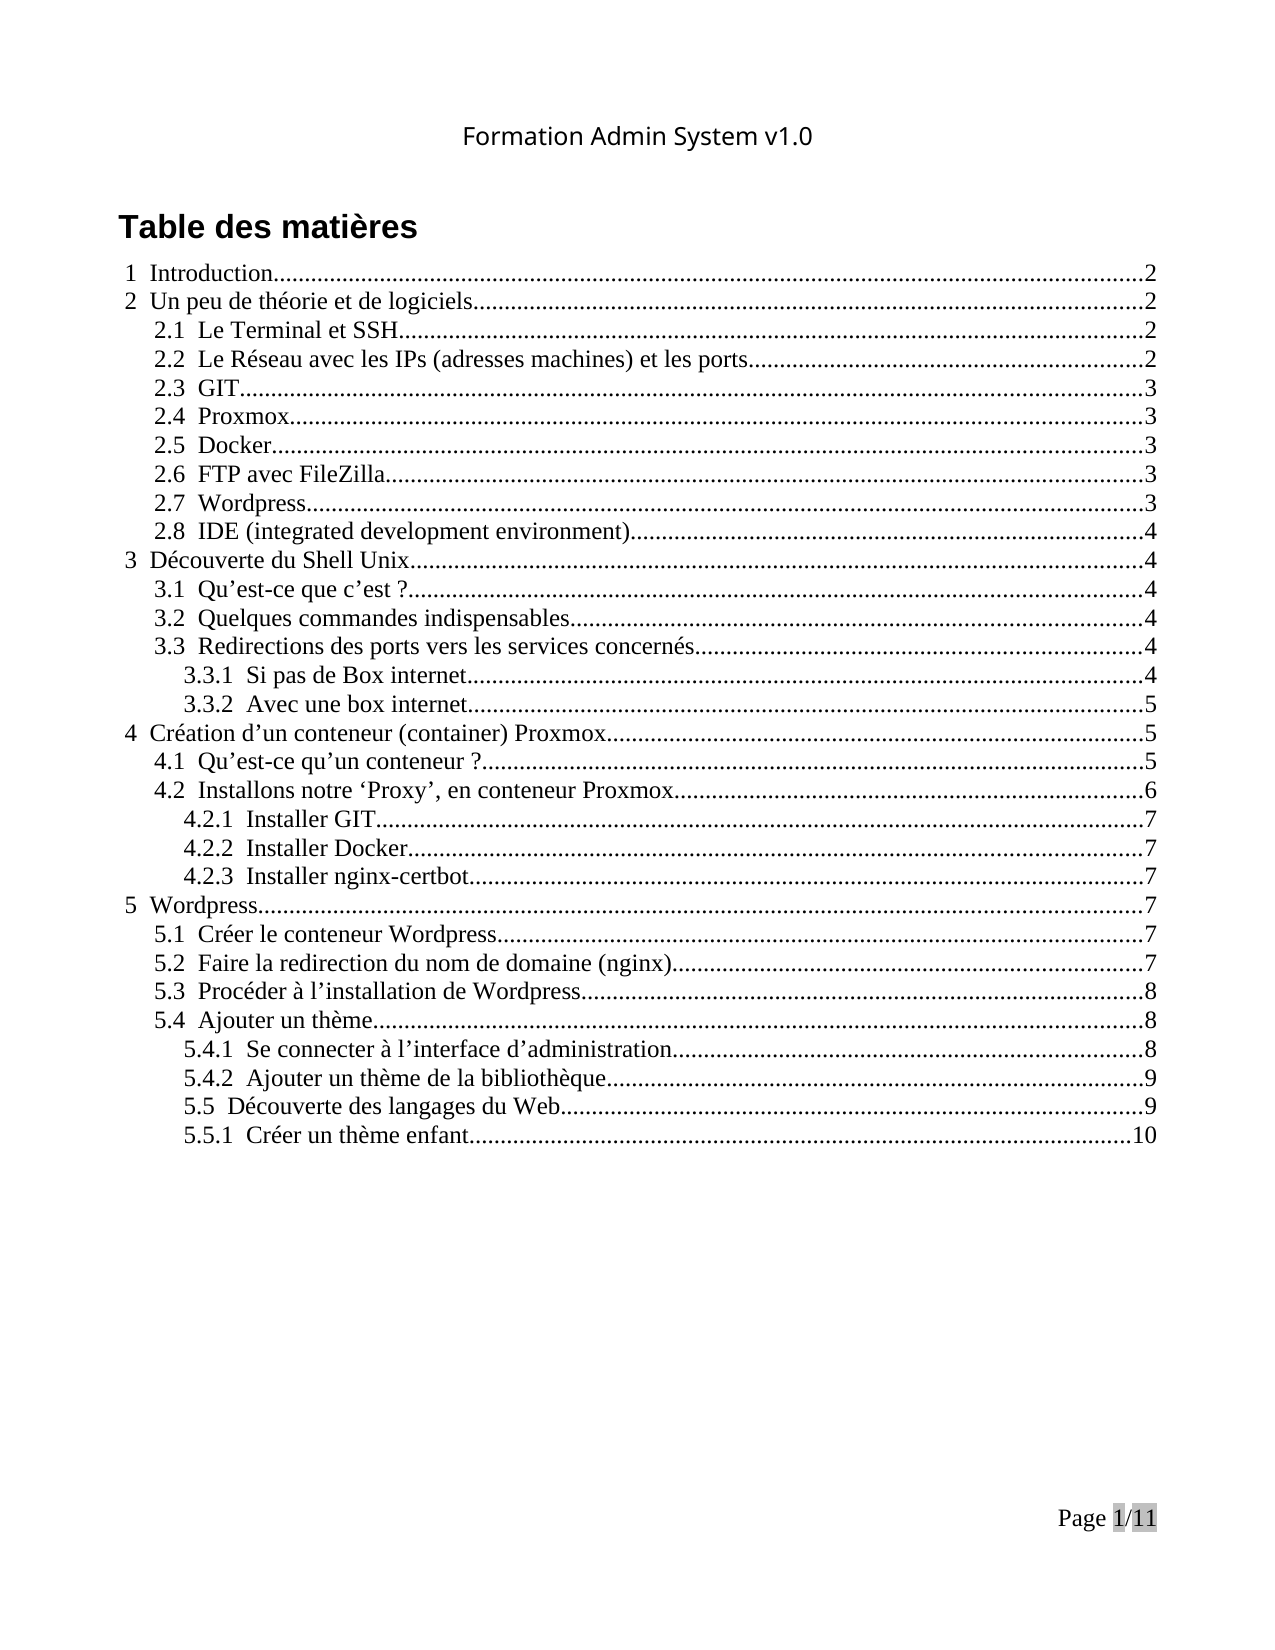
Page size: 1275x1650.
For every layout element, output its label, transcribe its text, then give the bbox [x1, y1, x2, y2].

text 5.3 Procéder à l’installation de Wordpress 8 [148, 976, 1157, 1005]
text 2.4 Proxmox 3 [148, 401, 1157, 430]
text 4.2.3 Installer nginx-certbot 7 [177, 861, 1157, 890]
text 5.4 Ajouter un thème 8 [148, 1005, 1157, 1034]
text 5.4.1 Se connecter à l’interface d’administration 8 [177, 1034, 1157, 1063]
text 4 Création d’un conteneur (container) Proxmox. 5 [118, 718, 1157, 746]
text 2.1 Le Terminal et SSH 2 [148, 315, 1157, 344]
text 2.7 Wordpress 3 [148, 488, 1157, 516]
text 2.8 IDE (integrated development environment) 4 [148, 516, 1157, 545]
text 2.5 Docker 3 [148, 430, 1157, 459]
text 3 Découverte du Shell Unix 4 [118, 545, 1157, 574]
text 5.1 Créer le conteneur Wordpress 7 [148, 919, 1157, 948]
text 5.4.2 Ajouter un thème de la bibliothèque 9 [177, 1063, 1157, 1091]
text 2 Un peu de théorie et de logiciels 2 [118, 286, 1157, 315]
text 2.3 GIT 3 [148, 373, 1157, 401]
text 1 Introduction 2 [118, 258, 1157, 286]
text 3.1 Qu’est-ce que c’est ? 4 [148, 574, 1157, 603]
subtitle Table des matières [118, 207, 1157, 245]
text 2.6 FTP avec FileZilla 3 [148, 459, 1157, 488]
text 4.1 Qu’est-ce qu’un conteneur ? 5 [148, 746, 1157, 775]
text 2.2 Le Réseau avec les IPs (adresses machines) et les ports 2 [148, 344, 1157, 373]
text 4.2 Installons notre ‘Proxy’, en conteneur Proxmox. 6 [148, 775, 1157, 804]
text 3.2 Quelques commandes indispensables. 4 [148, 603, 1157, 631]
text 3.3.1 Si pas de Box internet. 4 [177, 660, 1157, 689]
text 4.2.2 Installer Docker 7 [177, 833, 1157, 861]
text 5 Wordpress 7 [118, 890, 1157, 919]
text 5.2 Faire la redirection du nom de domaine (nginx) 7 [148, 948, 1157, 976]
text 5.5 Découverte des langages du Web. 9 [177, 1091, 1157, 1120]
text 3.3 Redirections des ports vers les services concernés. 4 [148, 631, 1157, 660]
text 4.2.1 Installer GIT 7 [177, 804, 1157, 833]
text 3.3.2 Avec une box internet 5 [177, 689, 1157, 718]
text 5.5.1 Créer un thème enfant 10 [177, 1120, 1157, 1149]
